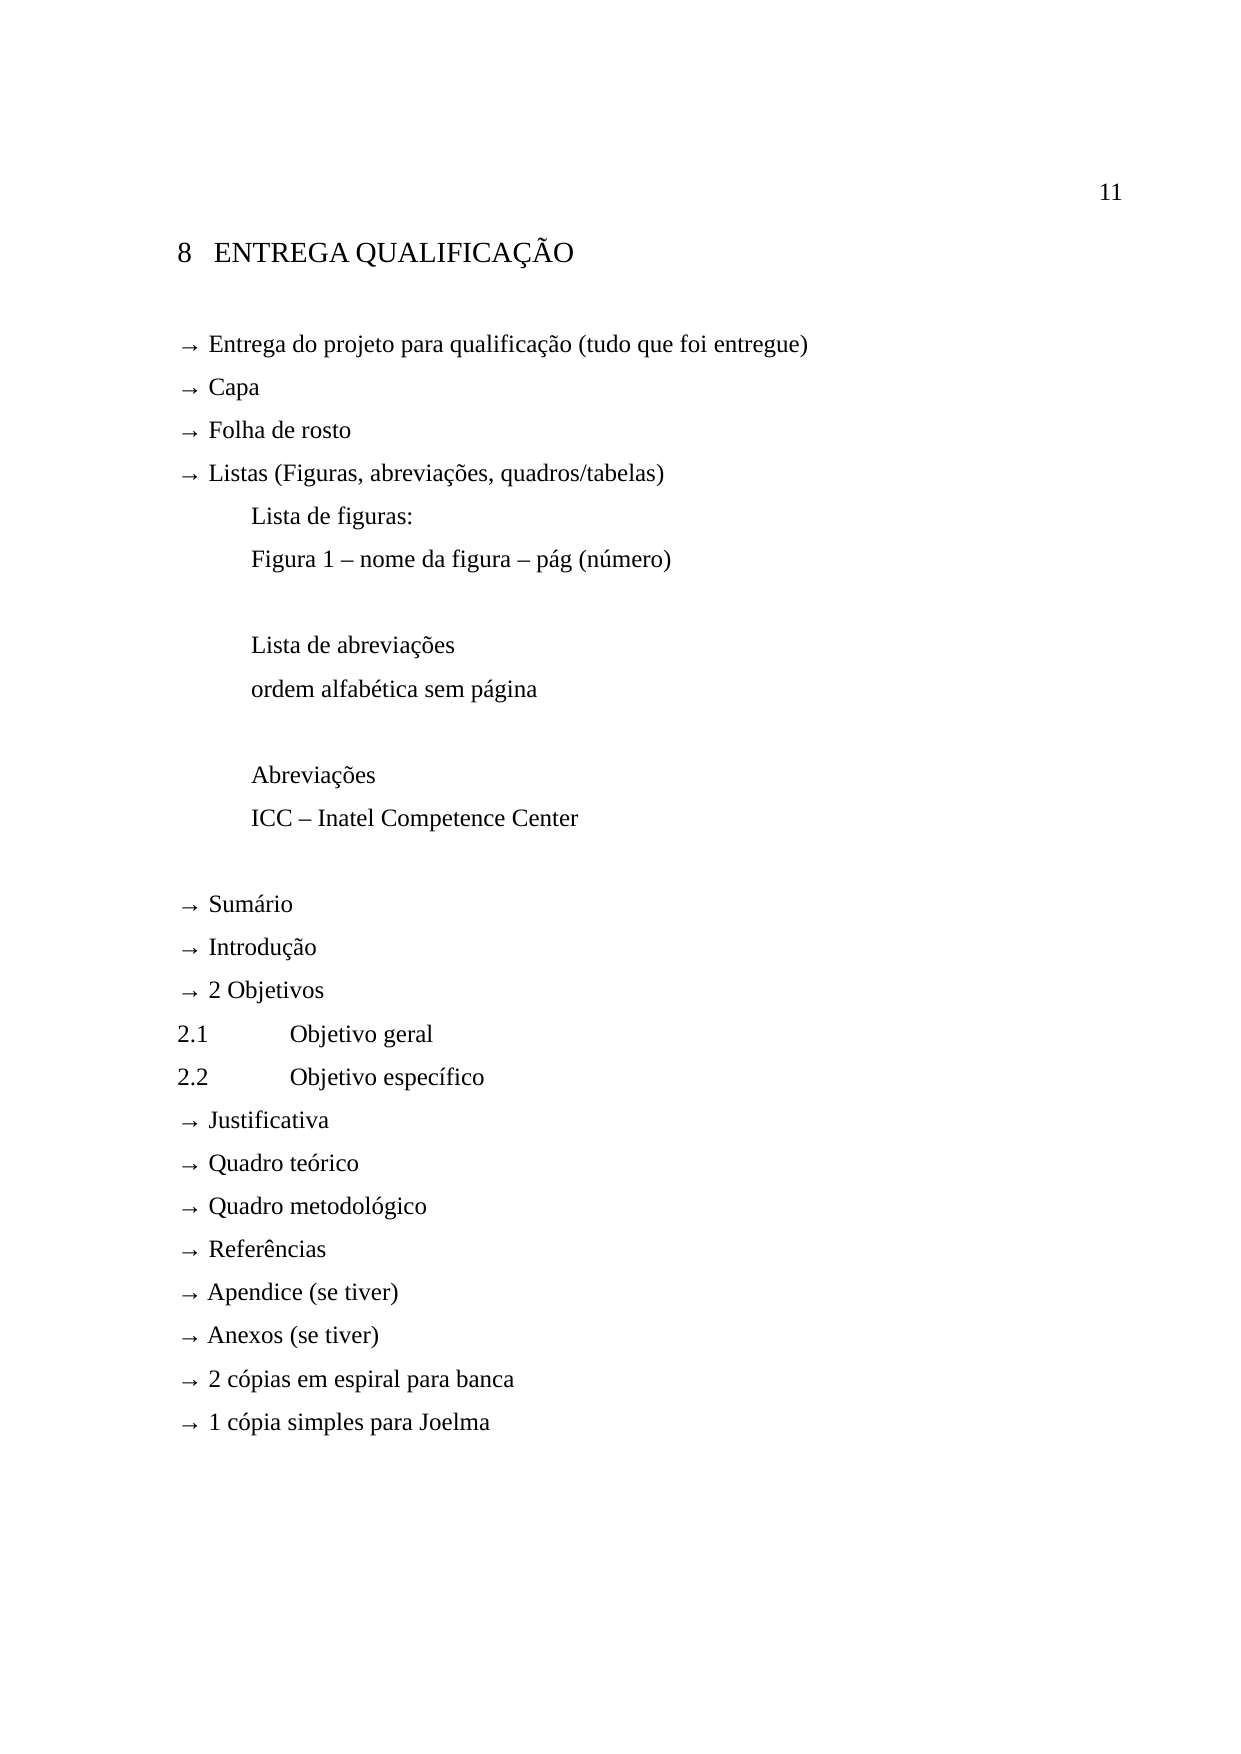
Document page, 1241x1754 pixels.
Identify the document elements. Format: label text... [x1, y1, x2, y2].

list Objetivo específico [177, 1062, 1122, 1091]
text → 2 Objetivos [177, 976, 1122, 1004]
text Abreviações [177, 760, 1122, 789]
text ICC – Inatel Competence Center [177, 803, 1122, 832]
list → Referências [177, 1234, 1122, 1263]
list → 2 cópias em espiral para banca [177, 1364, 1122, 1392]
list → Apendice (se tiver) [177, 1277, 1122, 1306]
text → Listas (Figuras, abreviações, quadros/tabelas) [177, 458, 1122, 487]
list → Justificativa [177, 1105, 1122, 1134]
list → Anexos (se tiver) [177, 1321, 1122, 1349]
text → Introdução [177, 932, 1122, 961]
list → Quadro metodológico [177, 1191, 1122, 1220]
list → 1 cópia simples para Joelma [177, 1407, 1122, 1436]
text → Sumário [177, 889, 1122, 918]
text → Entrega do projeto para qualificação (tudo que foi entregue) [177, 329, 1122, 357]
list Objetivo geral [177, 1019, 1122, 1047]
text Figura 1 – nome da figura – pág (número) [177, 544, 1122, 573]
text Lista de abreviações [177, 631, 1122, 659]
text → Capa [177, 372, 1122, 401]
text ordem alfabética sem página [177, 674, 1122, 702]
list → Quadro teórico [177, 1148, 1122, 1177]
text Lista de figuras: [177, 501, 1122, 530]
text → Folha de rosto [177, 415, 1122, 444]
title Entrega qualificação [177, 235, 1122, 269]
